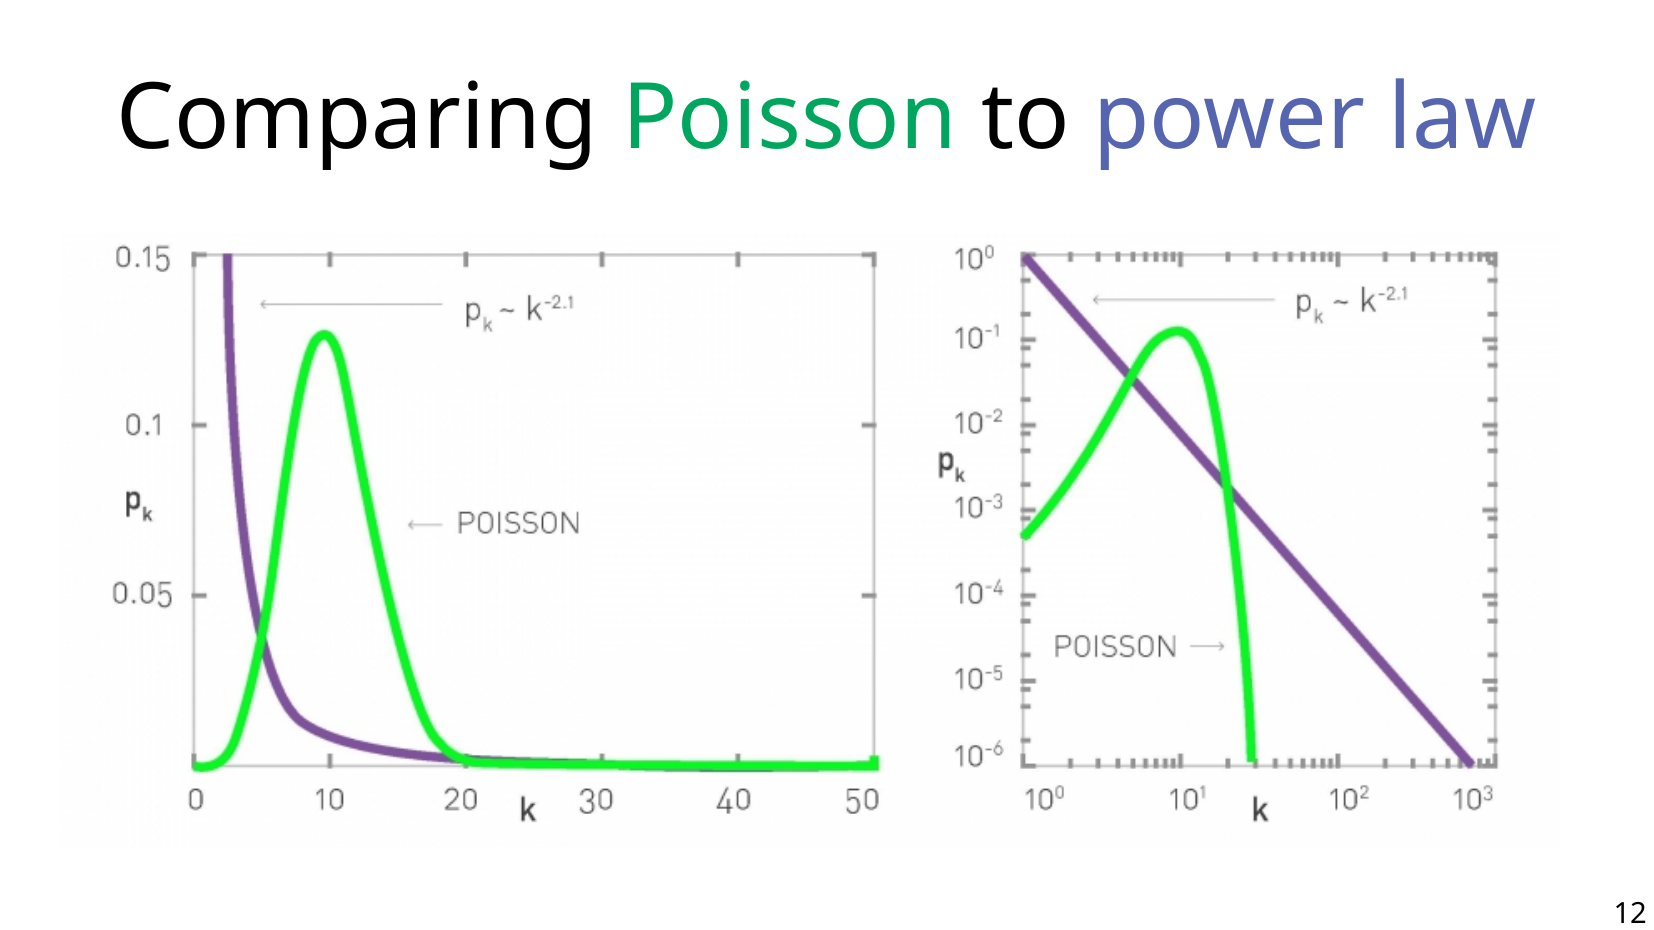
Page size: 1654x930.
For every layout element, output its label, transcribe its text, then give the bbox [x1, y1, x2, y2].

picture [60, 233, 1561, 848]
title Comparing Poisson to power law [82, 1, 1571, 225]
